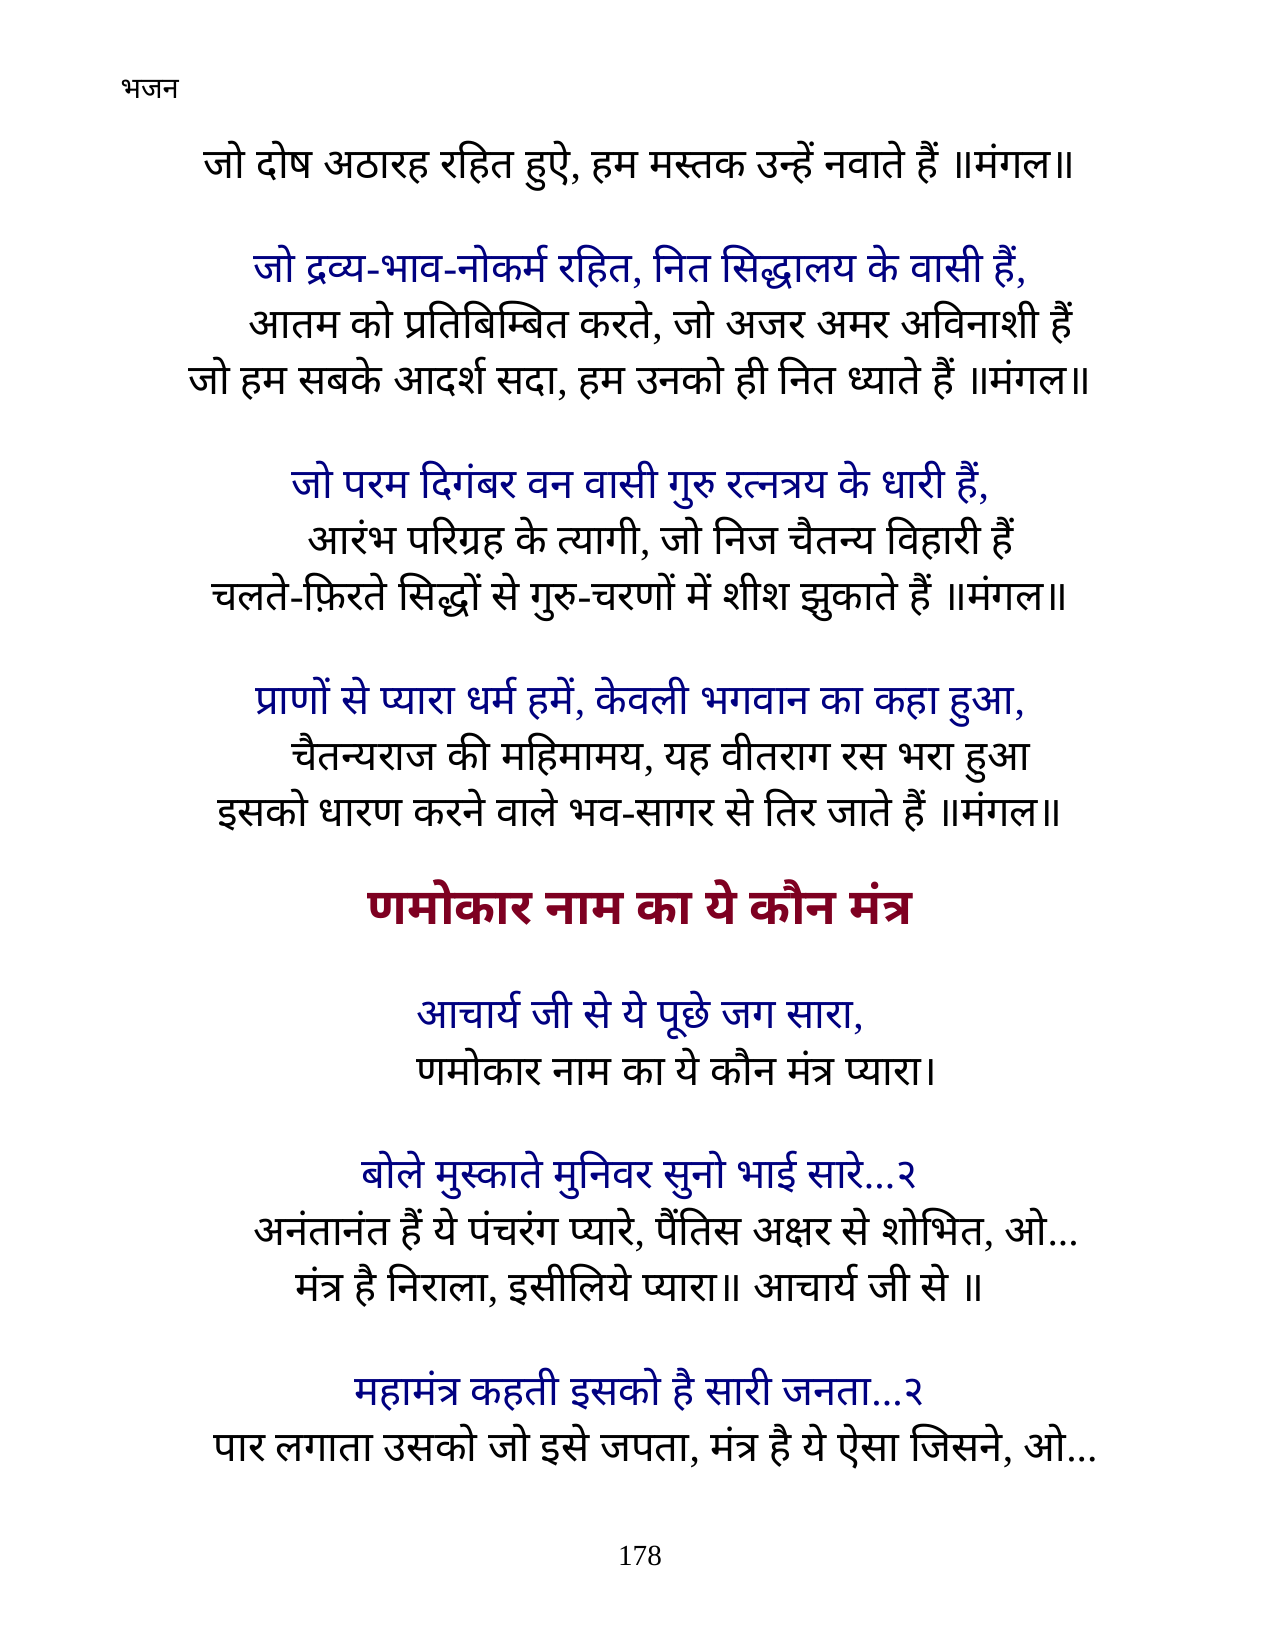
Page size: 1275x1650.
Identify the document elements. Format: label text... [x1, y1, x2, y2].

text अनंतानंत हैं ये पंचरंग प्यारे, पैंतिस अक्षर से शोभित, ओ... [83, 1206, 1196, 1262]
text आतम को प्रतिबिम्बित करते, जो अजर अमर अविनाशी हैं [83, 299, 1196, 355]
text जो परम दिगंबर वन वासी गुरु रत्नत्रय के धारी हैं, [83, 459, 1196, 515]
text प्राणों से प्यारा धर्म हमें, केवली भगवान का कहा हुआ, [83, 675, 1196, 731]
text इसको धारण करने वाले भव-सागर से तिर जाते हैं ॥मंगल॥ [83, 787, 1196, 843]
text महामंत्र कहती इसको है सारी जनता...२ [83, 1366, 1196, 1422]
text बोले मुस्काते मुनिवर सुनो भाई सारे...२ [83, 1150, 1196, 1206]
text मंत्र है निराला, इसीलिये प्यारा॥ आचार्य जी से ॥ [83, 1262, 1196, 1318]
text पार लगाता उसको जो इसे जपता, मंत्र है ये ऐसा जिसने, ओ... [83, 1422, 1196, 1478]
text जो हम सबके आदर्श सदा, हम उनको ही नित ध्याते हैं ॥मंगल॥ [83, 355, 1196, 411]
text आरंभ परिग्रह के त्यागी, जो निज चैतन्य विहारी हैं [83, 515, 1196, 571]
text जो द्रव्य-भाव-नोकर्म रहित, नित सिद्धालय के वासी हैं, [83, 243, 1196, 299]
text चलते-फ़िरते सिद्धों से गुरु-चरणों में शीश झुकाते हैं ॥मंगल॥ [83, 571, 1196, 627]
text जो दोष अठारह रहित हुऐ, हम मस्तक उन्हें नवाते हैं ॥मंगल॥ [83, 139, 1196, 195]
text आचार्य जी से ये पूछे जग सारा, [83, 990, 1196, 1046]
text णमोकार नाम का ये कौन मंत्र [83, 879, 1196, 944]
text णमोकार नाम का ये कौन मंत्र प्यारा। [83, 1046, 1196, 1102]
text चैतन्यराज की महिमामय, यह वीतराग रस भरा हुआ [83, 731, 1196, 787]
